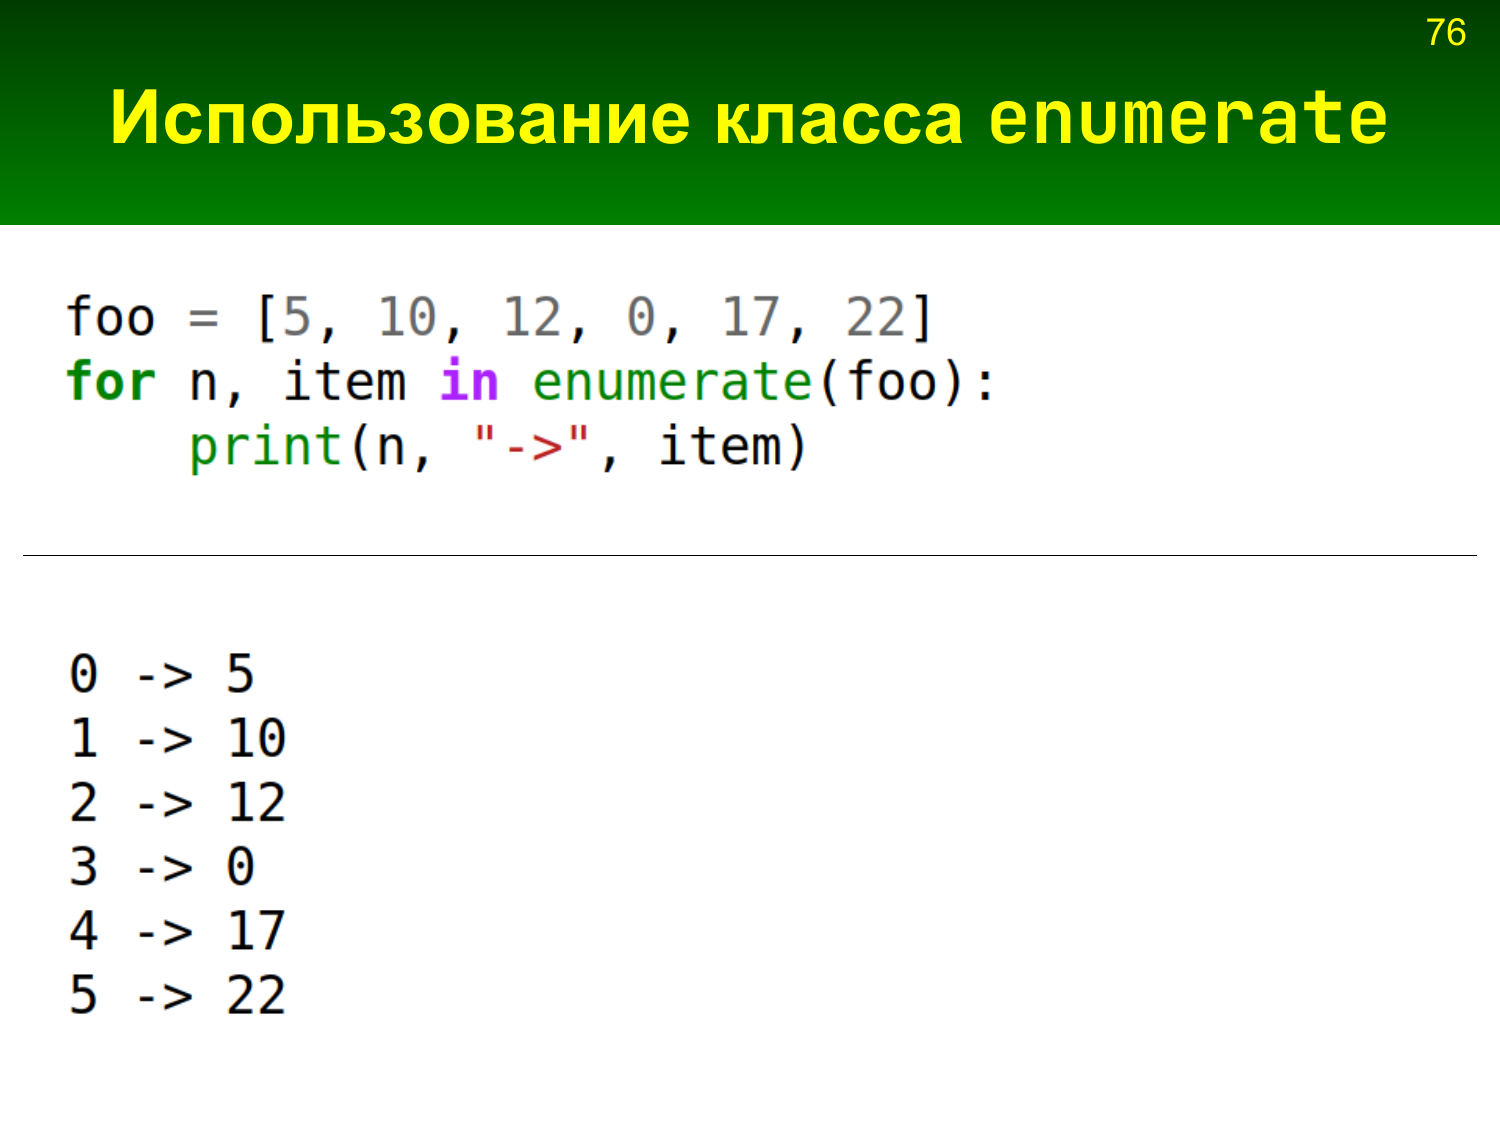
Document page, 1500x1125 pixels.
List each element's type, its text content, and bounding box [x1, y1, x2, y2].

picture [57, 638, 308, 1028]
title Использование класса enumerate [75, 11, 1426, 215]
picture [47, 276, 1007, 485]
